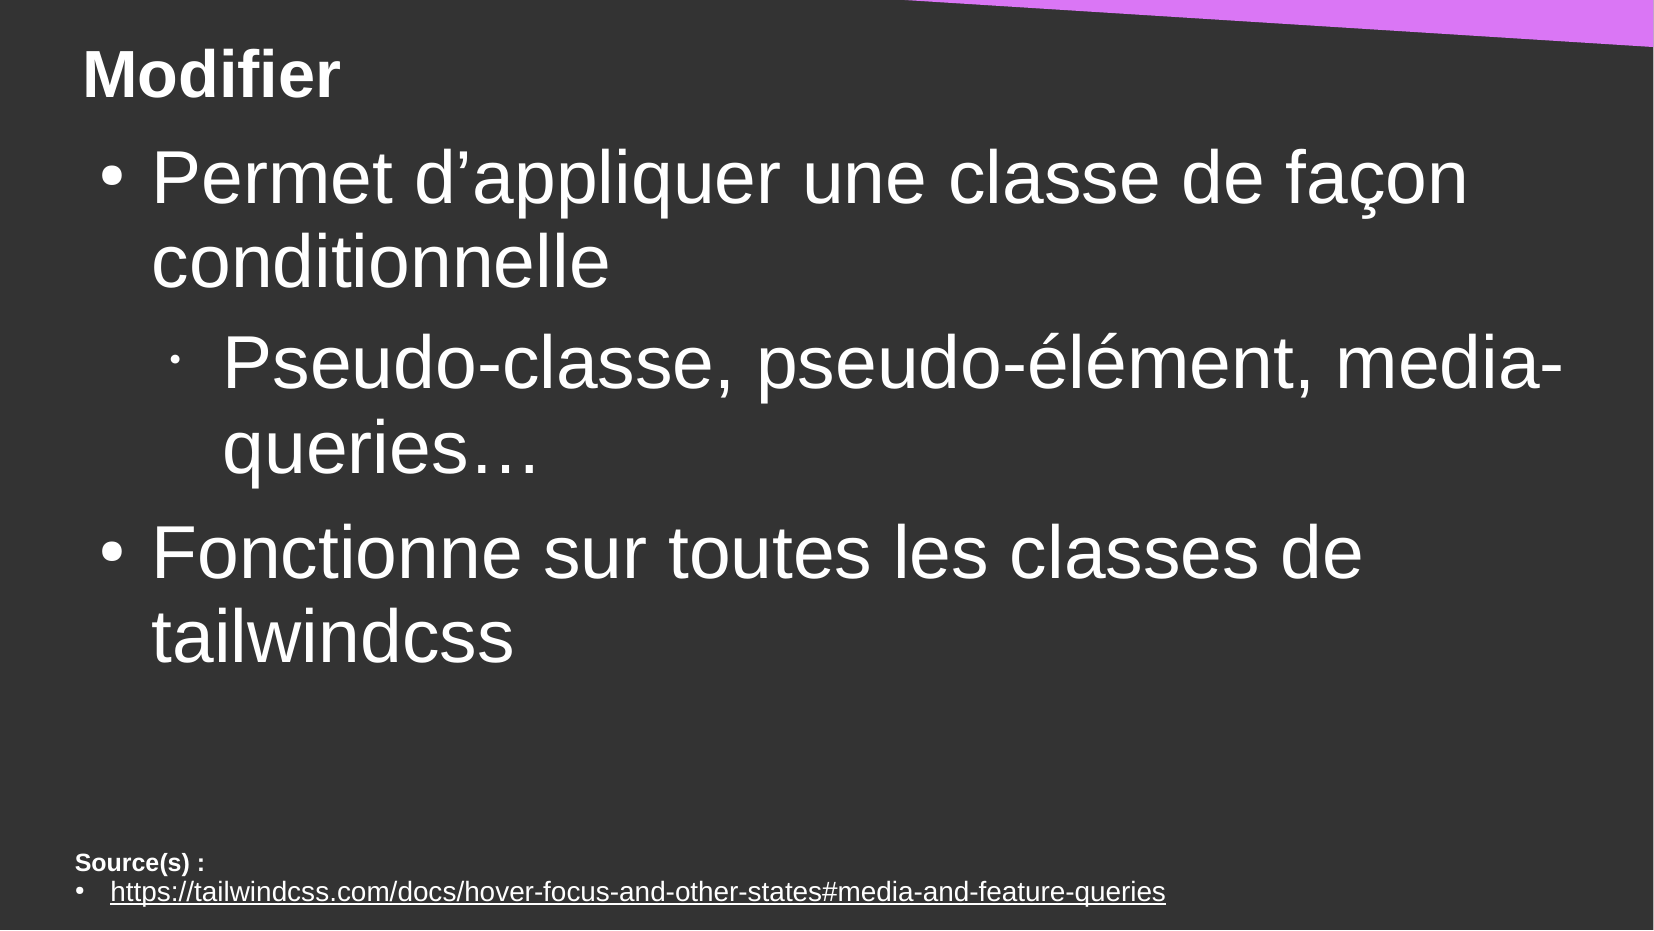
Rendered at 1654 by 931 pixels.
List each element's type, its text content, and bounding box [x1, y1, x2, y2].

text_box [904, 0, 1654, 48]
text_box Source(s) : https://tailwindcss.com/docs/hover-focus-and-other-states#media-and-feature-queries [60, 809, 1583, 915]
title Modifier [82, 37, 1571, 114]
list Permet d’appliquer une classe de façon conditionnelle Pseudo-classe, pseudo-élément, media-queries… Fonctionne sur toutes les classes de tailwindcss [80, 135, 1620, 851]
